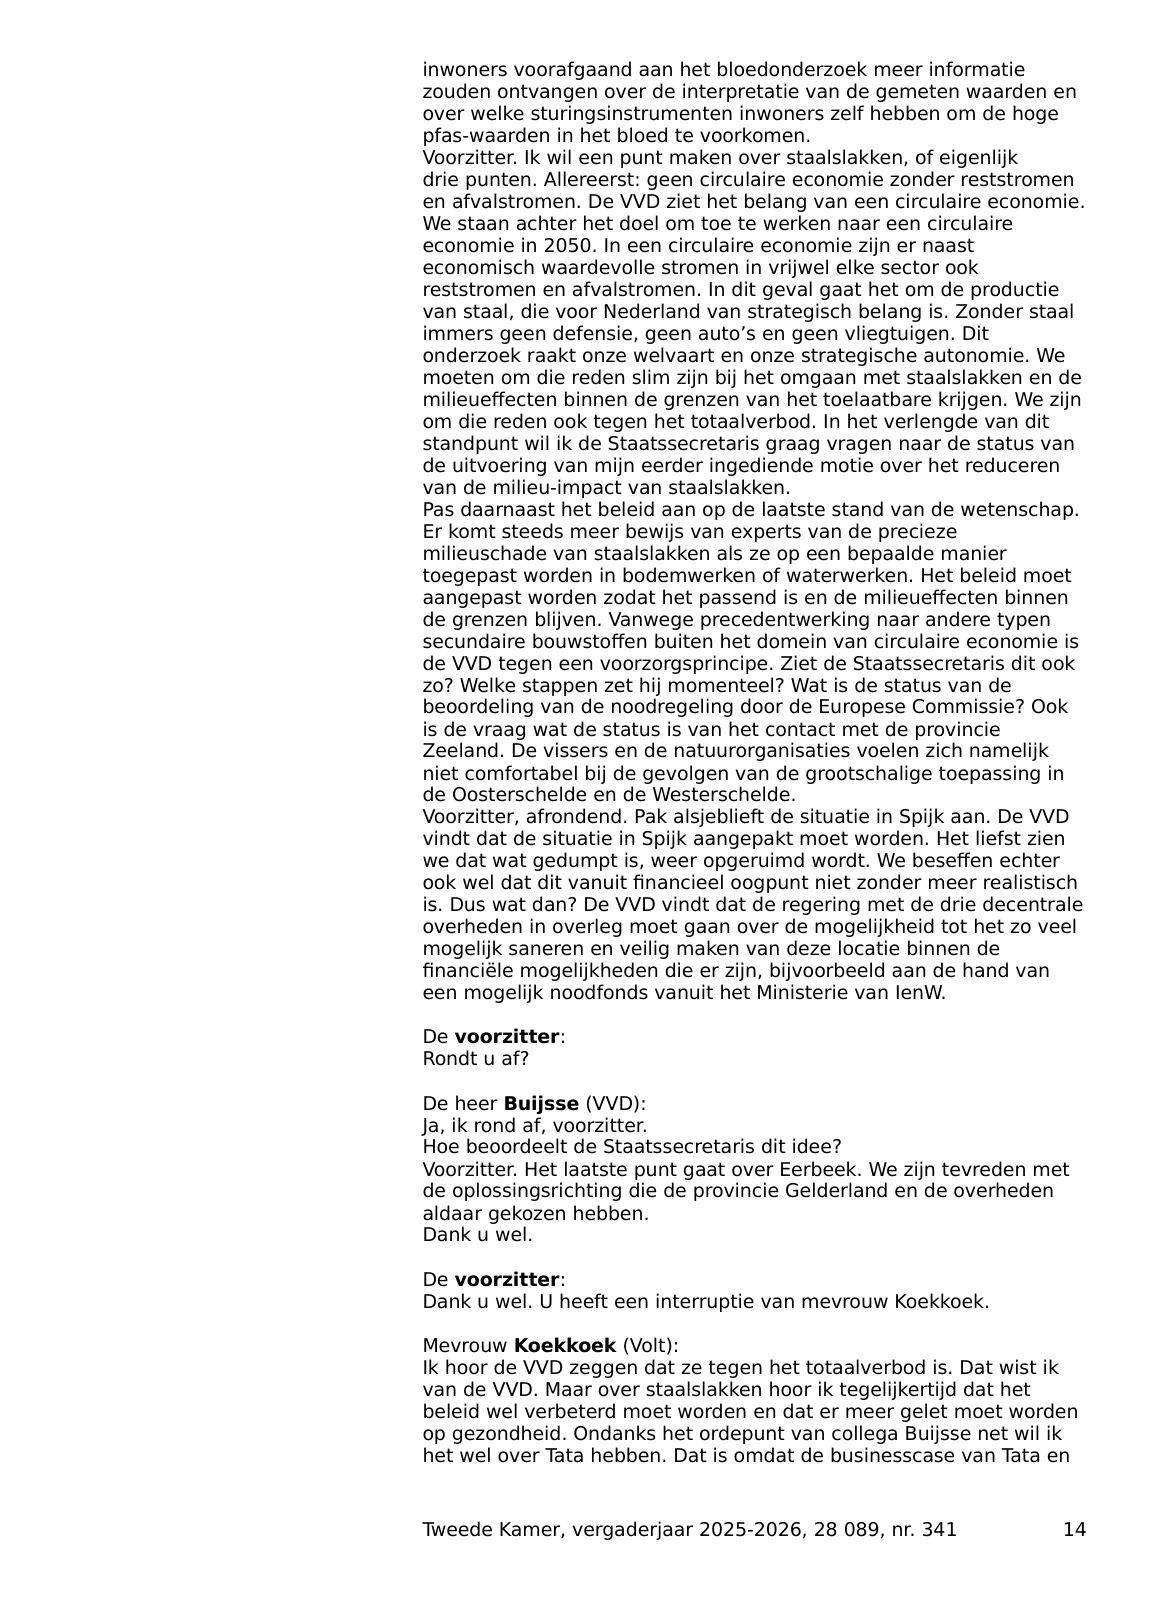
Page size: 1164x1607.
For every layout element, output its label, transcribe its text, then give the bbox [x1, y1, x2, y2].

text De voorzitter: [422, 1026, 1087, 1048]
text Voorzitter. Ik wil een punt maken over staalslakken, of eigenlijk drie punten. Allereerst: geen circulaire economie zonder reststromen en afvalstromen. De VVD ziet het belang van een circulaire economie. We staan achter het doel om toe te werken naar een circulaire economie in 2050. In een circulaire economie zijn er naast economisch waardevolle stromen in vrijwel elke sector ook reststromen en afvalstromen. In dit geval gaat het om de productie van staal, die voor Nederland van strategisch belang is. Zonder staal immers geen defensie, geen auto’s en geen vliegtuigen. Dit onderzoek raakt onze welvaart en onze strategische autonomie. We moeten om die reden slim zijn bij het omgaan met staalslakken en de milieueffecten binnen de grenzen van het toelaatbare krijgen. We zijn om die reden ook tegen het totaalverbod. In het verlengde van dit standpunt wil ik de Staatssecretaris graag vragen naar de status van de uitvoering van mijn eerder ingediende motie over het reduceren van de milieu-impact van staalslakken. [422, 147, 1087, 499]
text Dank u wel. U heeft een interruptie van mevrouw Koekkoek. [422, 1291, 1087, 1312]
text Ik hoor de VVD zeggen dat ze tegen het totaalverbod is. Dat wist ik van de VVD. Maar over staalslakken hoor ik tegelijkertijd dat het beleid wel verbeterd moet worden en dat er meer gelet moet worden op gezondheid. Ondanks het ordepunt van collega Buijsse net wil ik het wel over Tata hebben. Dat is omdat de businesscase van Tata en [422, 1357, 1087, 1467]
text Pas daarnaast het beleid aan op de laatste stand van de wetenschap. Er komt steeds meer bewijs van experts van de precieze milieuschade van staalslakken als ze op een bepaalde manier toegepast worden in bodemwerken of waterwerken. Het beleid moet aangepast worden zodat het passend is en de milieueffecten binnen de grenzen blijven. Vanwege precedentwerking naar andere typen secundaire bouwstoffen buiten het domein van circulaire economie is de VVD tegen een voorzorgsprincipe. Ziet de Staatssecretaris dit ook zo? Welke stappen zet hij momenteel? Wat is de status van de beoordeling van de noodregeling door de Europese Commissie? Ook is de vraag wat de status is van het contact met de provincie Zeeland. De vissers en de natuurorganisaties voelen zich namelijk niet comfortabel bij de gevolgen van de grootschalige toepassing in de Oosterschelde en de Westerschelde. [422, 499, 1087, 806]
text Mevrouw Koekkoek (Volt): [422, 1335, 1087, 1357]
text Hoe beoordeelt de Staatssecretaris dit idee? [422, 1136, 1087, 1158]
text Voorzitter. Het laatste punt gaat over Eerbeek. We zijn tevreden met de oplossingsrichting die de provincie Gelderland en de overheden aldaar gekozen hebben. [422, 1158, 1087, 1224]
text inwoners voorafgaand aan het bloedonderzoek meer informatie zouden ontvangen over de interpretatie van de gemeten waarden en over welke sturingsinstrumenten inwoners zelf hebben om de hoge pfas-waarden in het bloed te voorkomen. [422, 59, 1087, 147]
text De heer Buijsse (VVD): [422, 1092, 1087, 1114]
text Ja, ik rond af, voorzitter. [422, 1114, 1087, 1136]
text Voorzitter, afrondend. Pak alsjeblieft de situatie in Spijk aan. De VVD vindt dat de situatie in Spijk aangepakt moet worden. Het liefst zien we dat wat gedumpt is, weer opgeruimd wordt. We beseffen echter ook wel dat dit vanuit financieel oogpunt niet zonder meer realistisch is. Dus wat dan? De VVD vindt dat de regering met de drie decentrale overheden in overleg moet gaan over de mogelijkheid tot het zo veel mogelijk saneren en veilig maken van deze locatie binnen de financiële mogelijkheden die er zijn, bijvoorbeeld aan de hand van een mogelijk noodfonds vanuit het Ministerie van IenW. [422, 806, 1087, 1004]
text Rondt u af? [422, 1048, 1087, 1070]
text De voorzitter: [422, 1268, 1087, 1291]
text Dank u wel. [422, 1224, 1087, 1246]
